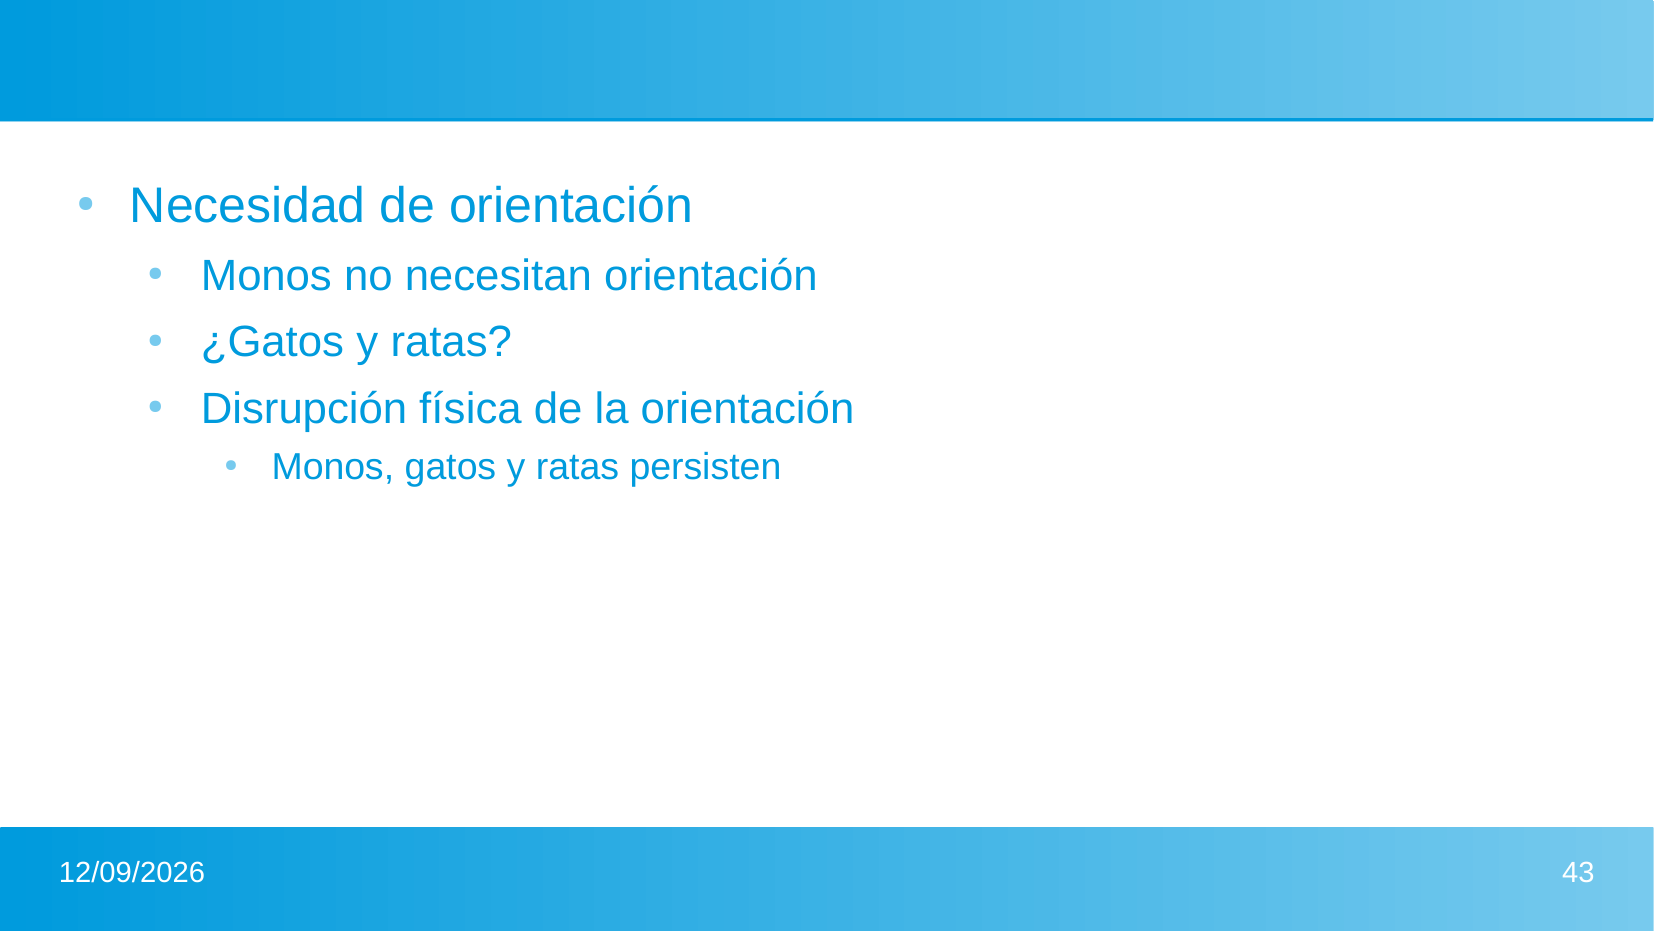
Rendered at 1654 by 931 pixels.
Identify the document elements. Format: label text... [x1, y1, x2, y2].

list Necesidad de orientación Monos no necesitan orientación ¿Gatos y ratas? Disrupción física de la orientación Monos, gatos y ratas persisten [59, 177, 1595, 768]
